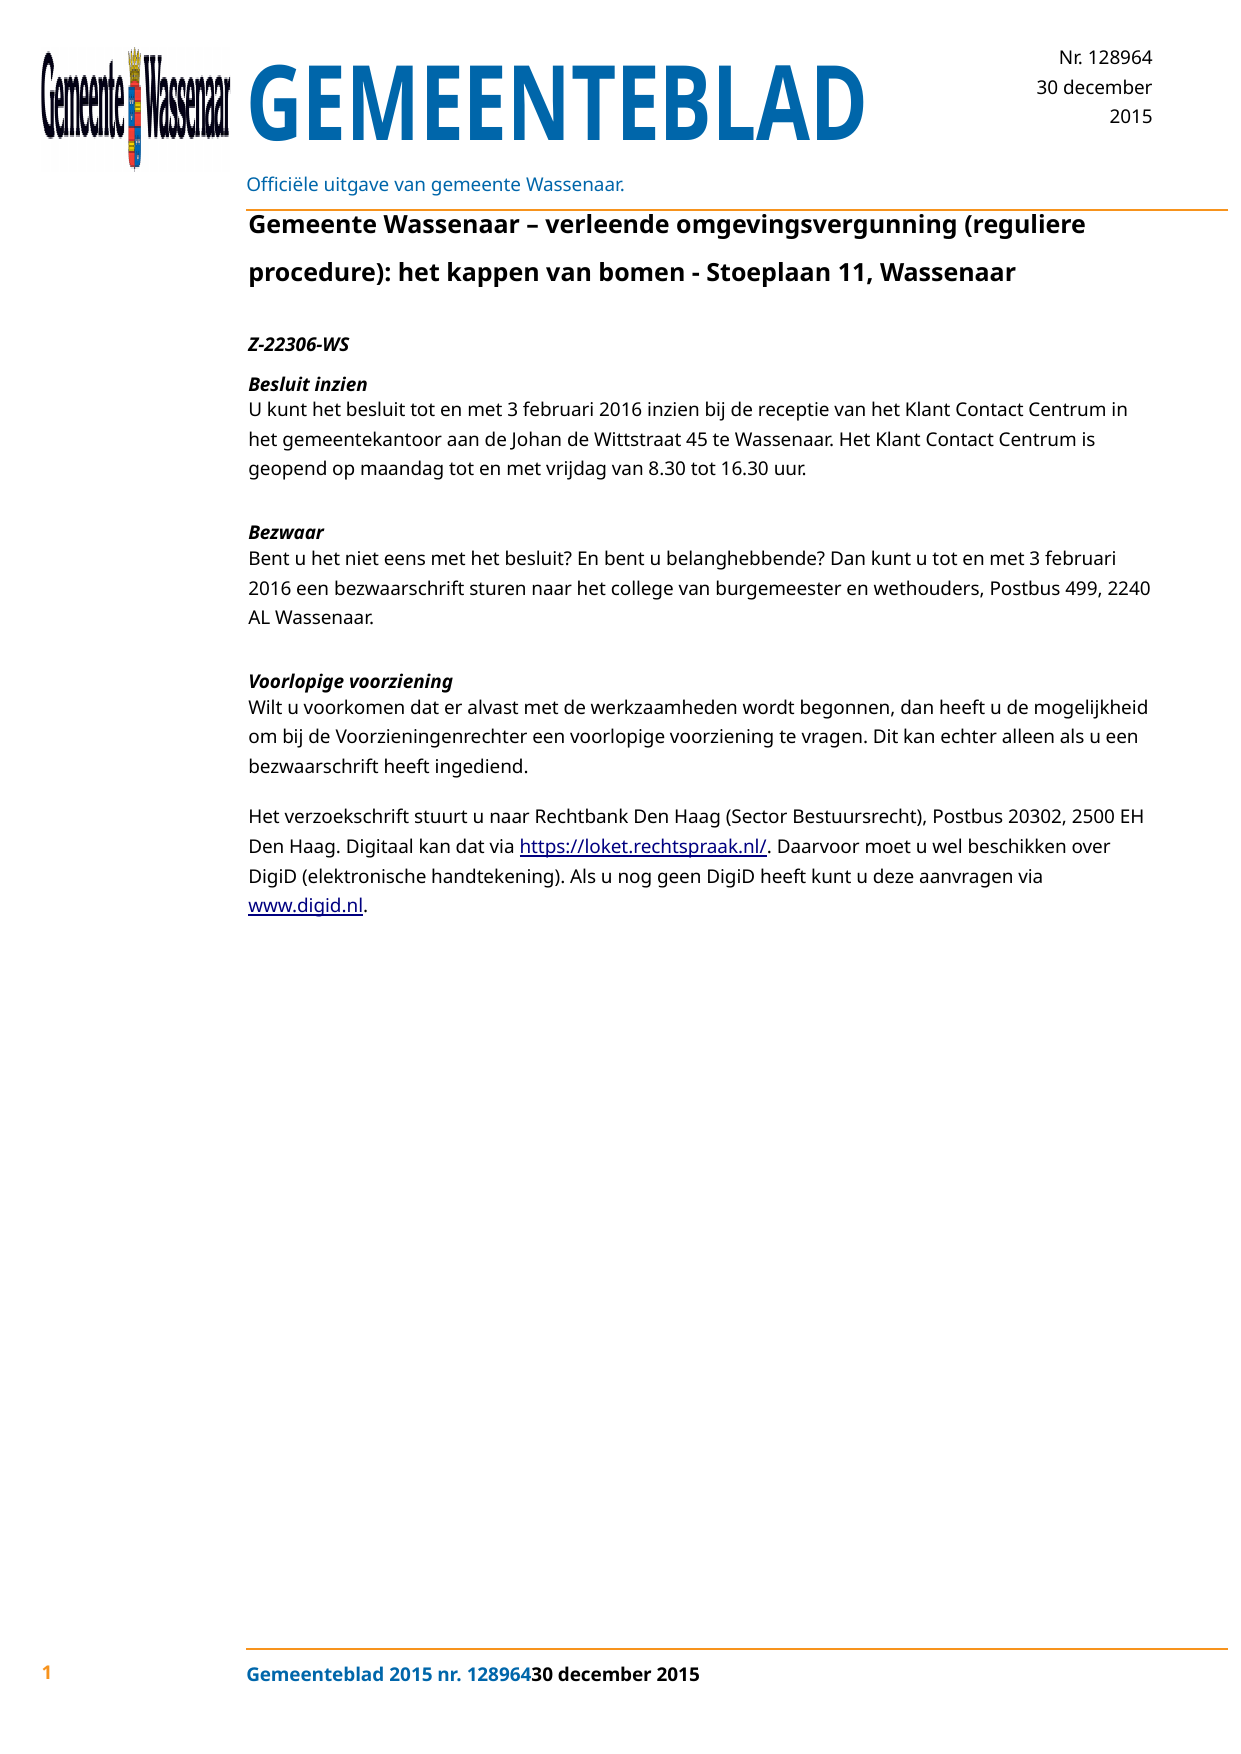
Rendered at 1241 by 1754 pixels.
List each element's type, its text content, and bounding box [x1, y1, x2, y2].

text U kunt het besluit tot en met 3 februari 2016 inzien bij de receptie van het Klant Contact Centrum in het gemeentekantoor aan de Johan de Wittstraat 45 te Wassenaar. Het Klant Contact Centrum is geopend op maandag tot en met vrijdag van 8.30 tot 16.30 uur. [248, 396, 1152, 481]
text Wilt u voorkomen dat er alvast met de werkzaamheden wordt begonnen, dan heeft u de mogelijkheid om bij de Voorzieningenrechter een voorlopige voorziening te vragen. Dit kan echter alleen als u een bezwaarschrift heeft ingediend. [248, 694, 1152, 779]
text Het verzoekschrift stuurt u naar Rechtbank Den Haag (Sector Bestuursrecht), Postbus 20302, 2500 EH Den Haag. Digitaal kan dat via https://loket.rechtspraak.nl/. Daarvoor moet u wel beschikken over DigiD (elektronische handtekening). Als u nog geen DigiD heeft kunt u deze aanvragen via www.digid.nl. [248, 804, 1152, 918]
text Bent u het niet eens met het besluit? En bent u belanghebbende? Dan kunt u tot en met 3 februari 2016 een bezwaarschrift sturen naar het college van burgemeester en wethouders, Postbus 499, 2240 AL Wassenaar. [248, 545, 1152, 630]
text Z-22306-WS [248, 331, 1152, 357]
text Bezwaar [248, 519, 1152, 545]
text Besluit inzien [248, 371, 1152, 396]
text Voorlopige voorziening [248, 668, 1152, 694]
text Gemeente Wassenaar – verleende omgevingsvergunning (reguliere procedure): het kappen van bomen - Stoeplaan 11, Wassenaar [248, 211, 1152, 288]
picture [41, 47, 231, 172]
